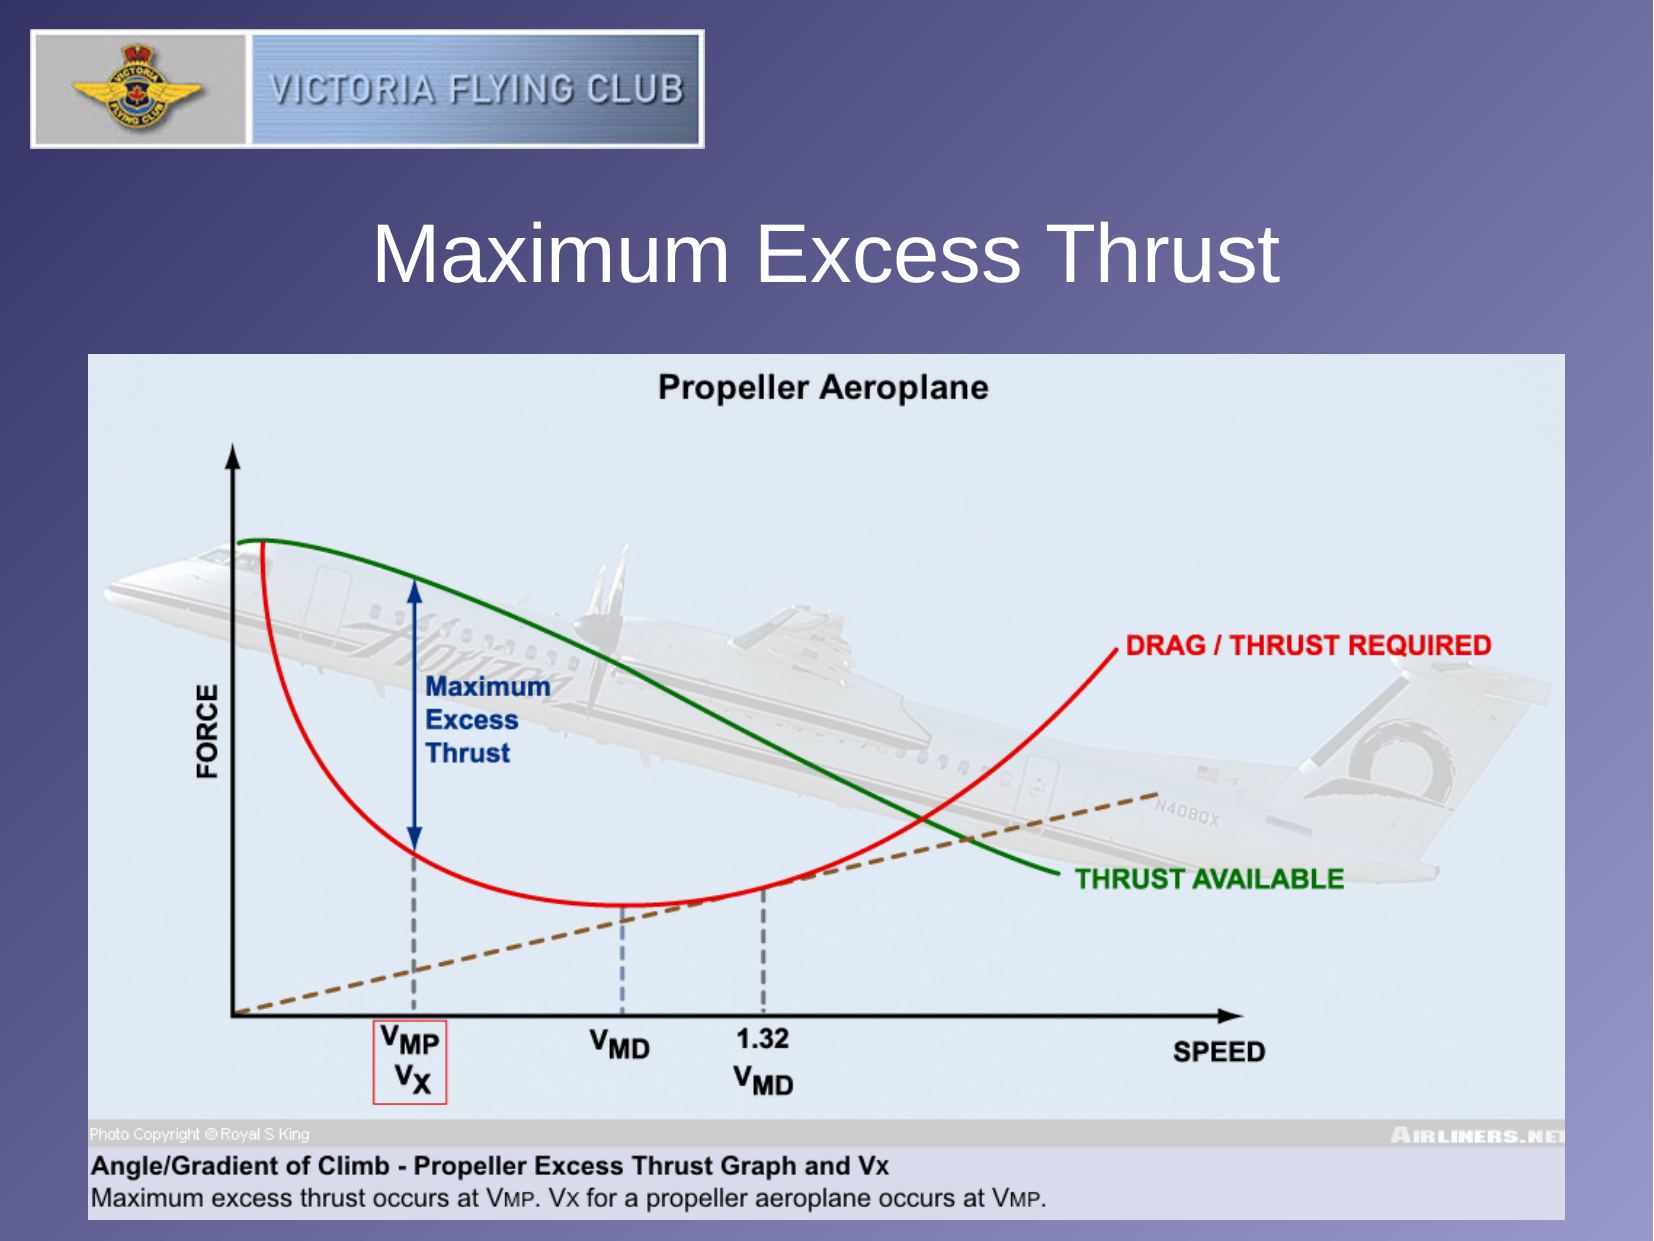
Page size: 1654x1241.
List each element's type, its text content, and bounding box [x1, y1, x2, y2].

picture [88, 354, 1565, 1220]
picture [30, 29, 705, 149]
title Maximum Excess Thrust [82, 149, 1571, 358]
